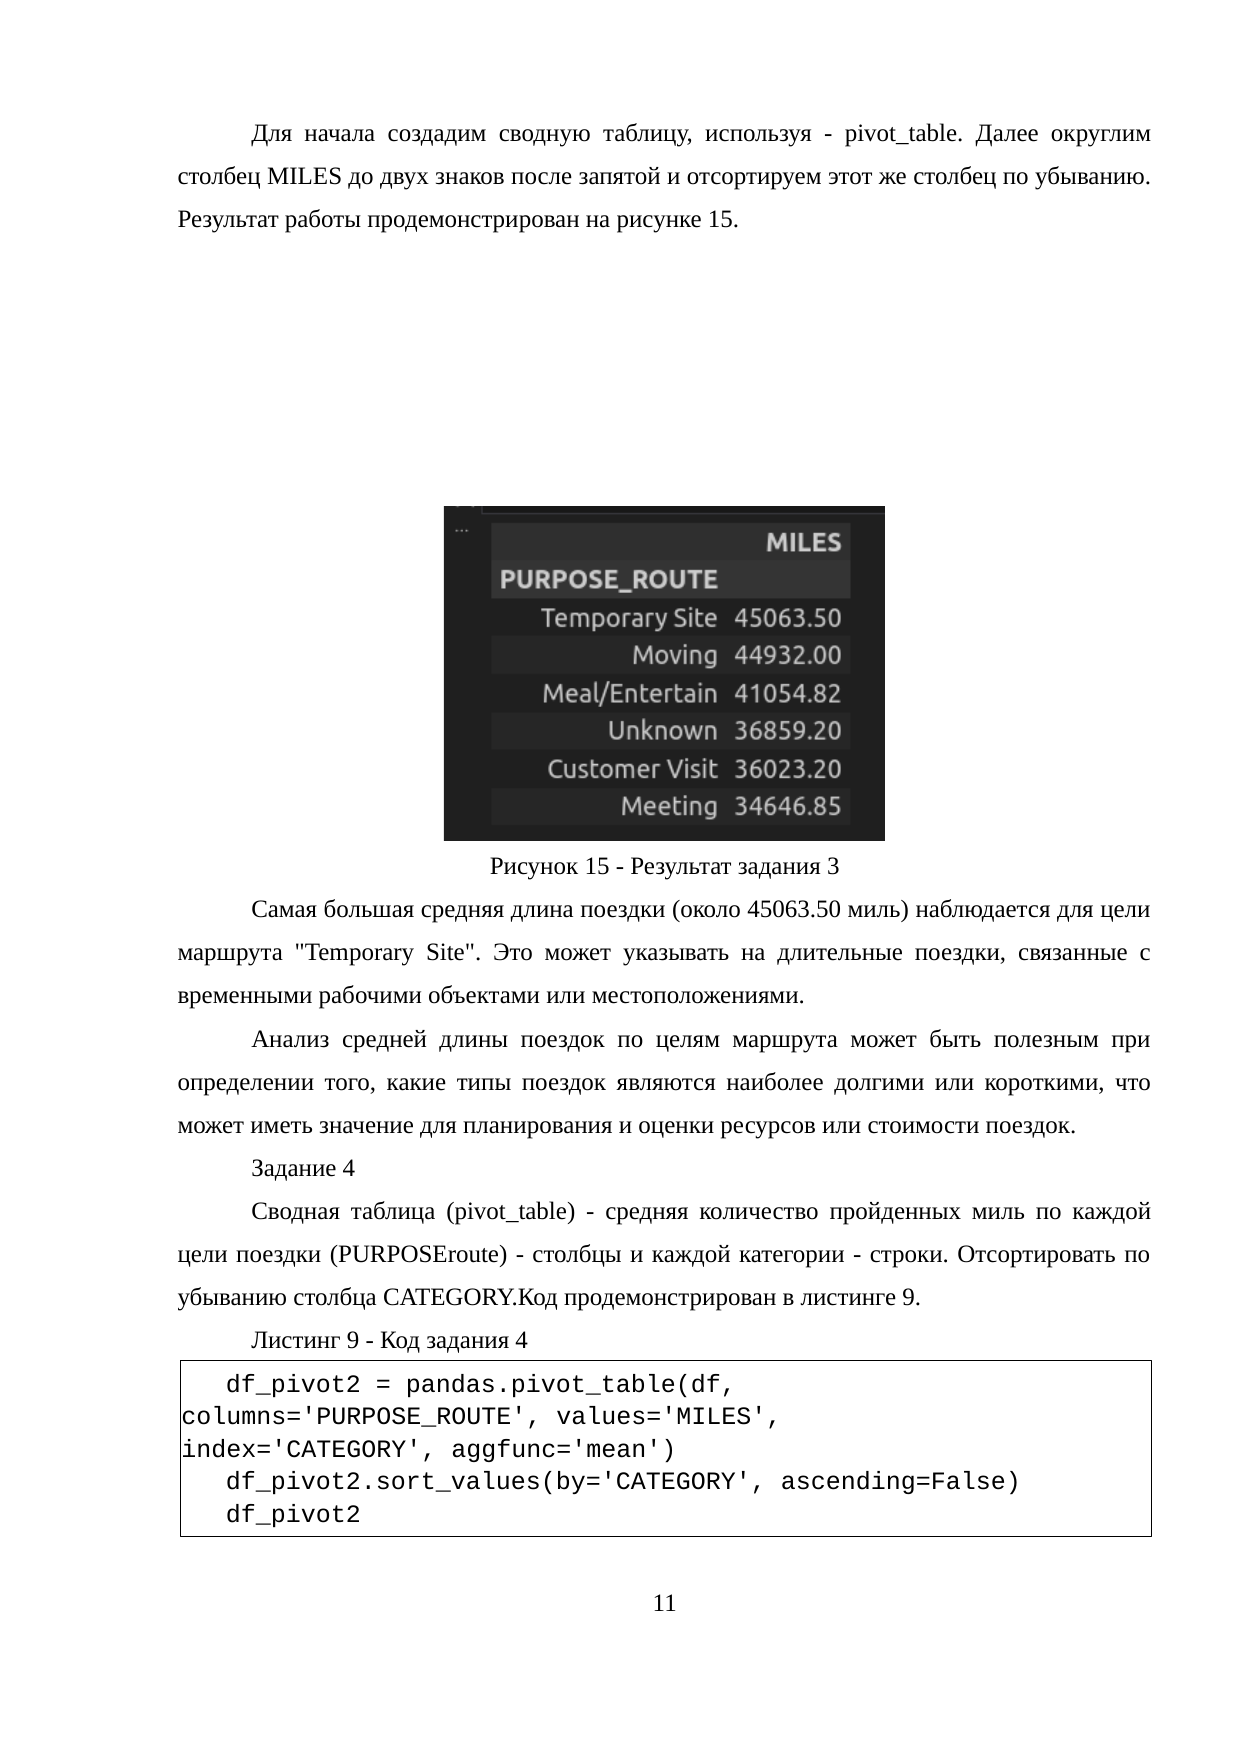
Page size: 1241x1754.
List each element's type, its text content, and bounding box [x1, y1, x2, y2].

text Сводная таблица (pivot_table) - средняя количество пройденных миль по каждой цели поездки (PURPOSEroute) - столбцы и каждой категории - строки. Отсортировать по убыванию столбца CATEGORY.Код продемонстрирован в листинге 9. [177, 1196, 1152, 1311]
text Самая большая средняя длина поездки (около 45063.50 миль) наблюдается для цели маршрута "Temporary Site". Это может указывать на длительные поездки, связанные с временными рабочими объектами или местоположениями. [177, 894, 1152, 1009]
text Для начала создадим сводную таблицу, используя - pivot_table. Далее округлим столбец MILES до двух знаков после запятой и отсортируем этот же столбец по убыванию. Результат работы продемонстрирован на рисунке 15. [177, 118, 1152, 233]
text Анализ средней длины поездок по целям маршрута может быть полезным при определении того, какие типы поездок являются наиболее долгими или короткими, что может иметь значение для планирования и оценки ресурсов или стоимости поездок. [177, 1024, 1152, 1139]
picture [443, 506, 885, 841]
text Задание 4 [177, 1153, 1152, 1182]
text Листинг 9 - Код задания 4 [177, 1326, 1152, 1354]
text Рисунок 15 - Результат задания 3 [177, 851, 1152, 880]
